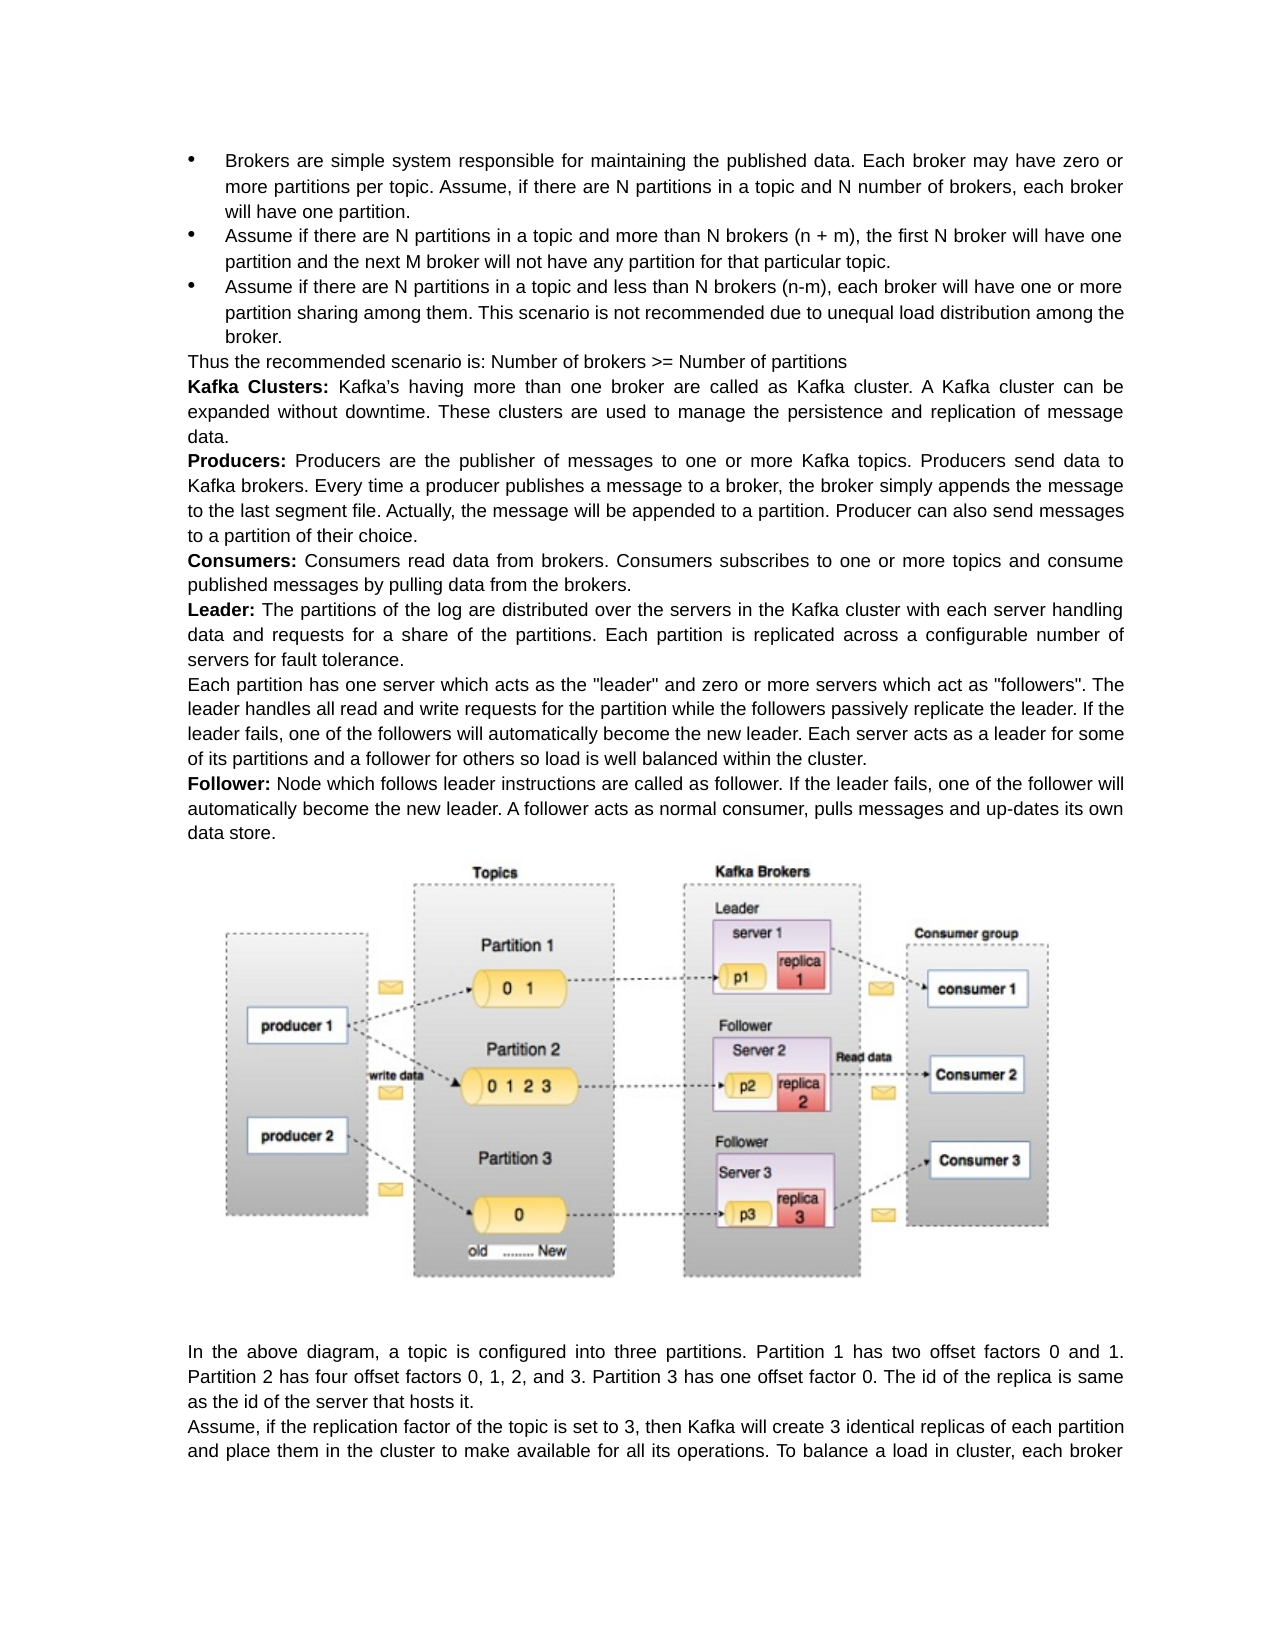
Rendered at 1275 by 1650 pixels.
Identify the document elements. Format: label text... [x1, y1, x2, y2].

list Kafka Clusters: Kafka’s having more than one broker are called as Kafka cluster. A Kafka cluster can be expanded without downtime. These clusters are used to manage the persistence and replication of message data. [150, 376, 1125, 447]
list Assume, if the replication factor of the topic is set to 3, then Kafka will create 3 identical replicas of each partition and place them in the cluster to make available for all its operations. To balance a load in cluster, each broker [150, 1415, 1125, 1462]
list Brokers are simple system responsible for maintaining the published data. Each broker may have zero or more partitions per topic. Assume, if there are N partitions in a topic and N number of brokers, each broker will have one partition. [187, 150, 1125, 222]
list Follower: Node which follows leader instructions are called as follower. If the leader fails, one of the follower will automatically become the new leader. A follower acts as normal consumer, pulls messages and up-dates its own data store. [150, 773, 1125, 844]
list Each partition has one server which acts as the "leader" and zero or more servers which act as "followers". The leader handles all read and write requests for the partition while the followers passively replicate the leader. If the leader fails, one of the followers will automatically become the new leader. Each server acts as a leader for some of its partitions and a follower for others so load is well balanced within the cluster. [150, 673, 1125, 769]
list Leader: The partitions of the log are distributed over the servers in the Kafka cluster with each server handling data and requests for a share of the partitions. Each partition is replicated across a configurable number of servers for fault tolerance. [150, 599, 1125, 670]
list In the above diagram, a topic is configured into three partitions. Partition 1 has two offset factors 0 and 1. Partition 2 has four offset factors 0, 1, 2, and 3. Partition 3 has one offset factor 0. The id of the replica is same as the id of the server that hosts it. [150, 1341, 1125, 1412]
picture [187, 847, 1088, 1302]
list Assume if there are N partitions in a topic and more than N brokers (n + m), the first N broker will have one partition and the next M broker will not have any partition for that particular topic. [187, 225, 1125, 273]
list Thus the recommended scenario is: Number of brokers >= Number of partitions [150, 351, 1125, 373]
list Producers: Producers are the publisher of messages to one or more Kafka topics. Producers send data to Kafka brokers. Every time a producer publishes a message to a broker, the broker simply appends the message to the last segment file. Actually, the message will be appended to a partition. Producer can also send messages to a partition of their choice. [150, 450, 1125, 546]
list Consumers: Consumers read data from brokers. Consumers subscribes to one or more topics and consume published messages by pulling data from the brokers. [150, 549, 1125, 596]
list Assume if there are N partitions in a topic and less than N brokers (n-m), each broker will have one or more partition sharing among them. This scenario is not recommended due to unequal load distribution among the broker. [187, 276, 1125, 348]
